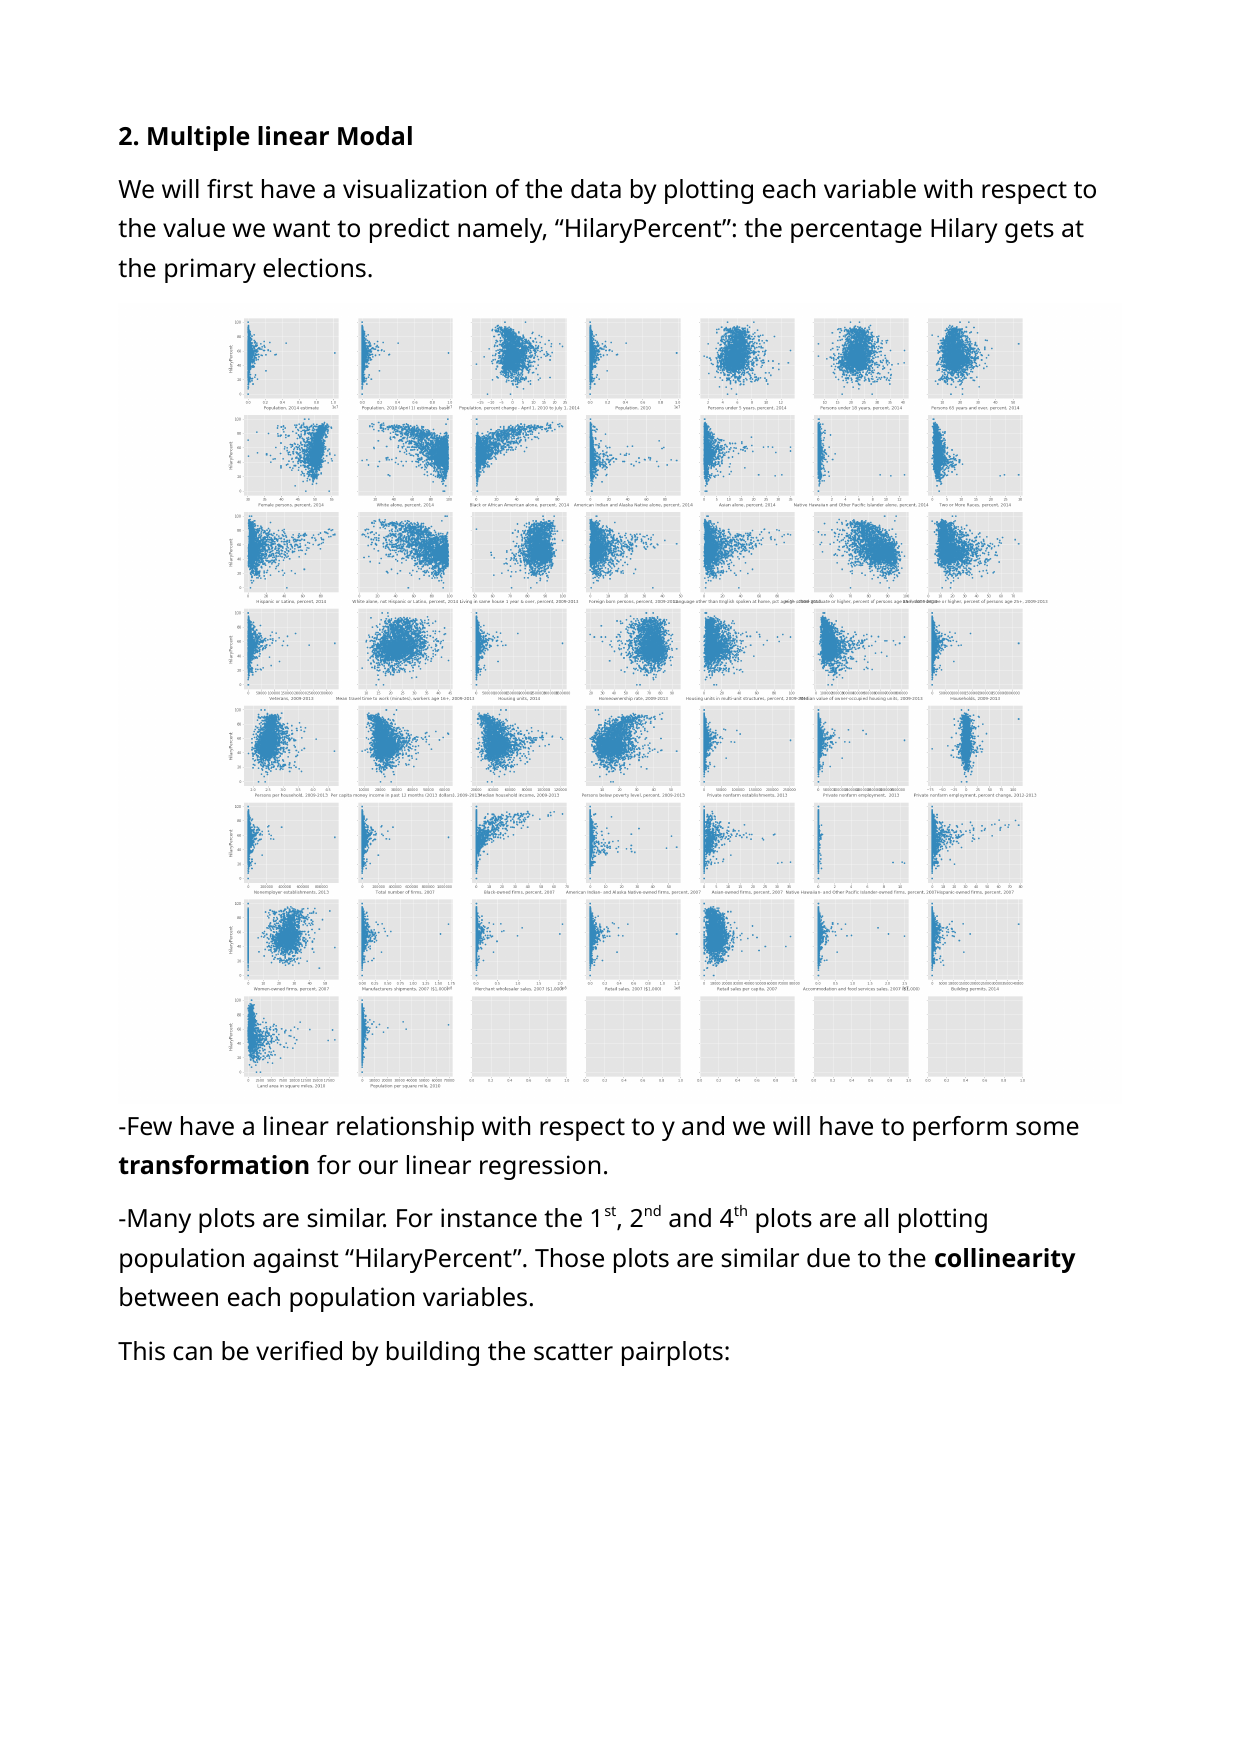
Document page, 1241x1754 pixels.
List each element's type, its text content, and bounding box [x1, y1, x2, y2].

text -Many plots are similar. For instance the 1st, 2nd and 4th plots are all plotting population against “HilaryPercent”. Those plots are similar due to the collinearity between each population variables. [118, 1201, 1122, 1313]
text 2. Multiple linear Modal [118, 118, 1122, 152]
picture [118, 303, 1123, 1104]
text We will first have a visualization of the data by plotting each variable with respect to the value we want to predict namely, “HilaryPercent”: the percentage Hilary gets at the primary elections. [118, 172, 1122, 284]
text -Few have a linear relationship with respect to y and we will have to perform some transformation for our linear regression. [118, 1104, 1122, 1181]
text This can be verified by building the scatter pairplots: [118, 1333, 1122, 1367]
